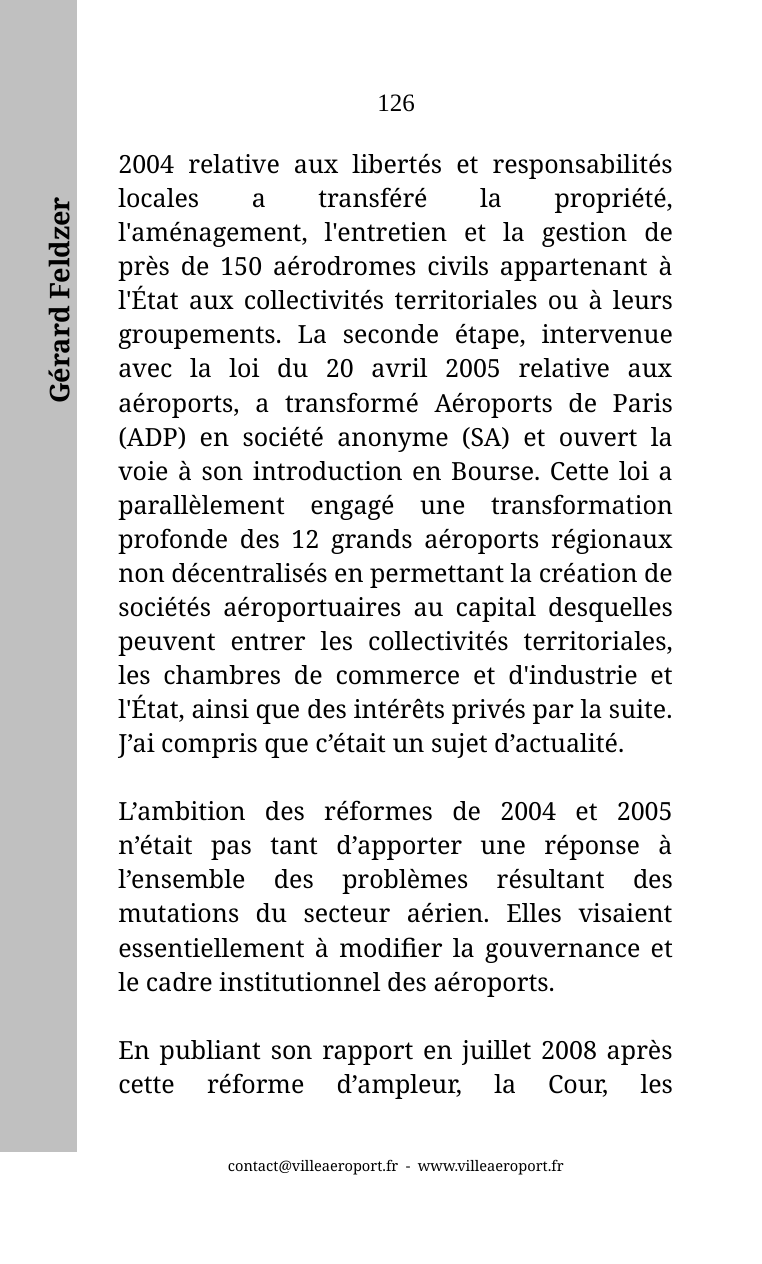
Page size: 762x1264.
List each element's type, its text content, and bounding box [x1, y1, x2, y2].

text 2004 relative aux libertés et responsabilités locales a transféré la propriété, l'aménagement, l'entretien et la gestion de près de 150 aérodromes civils appartenant à l'État aux collectivités territoriales ou à leurs groupements. La seconde étape, intervenue avec la loi du 20 avril 2005 relative aux aéroports, a transformé Aéroports de Paris (ADP) en société anonyme (SA) et ouvert la voie à son introduction en Bourse. Cette loi a parallèlement engagé une transformation profonde des 12 grands aéroports régionaux non décentralisés en permettant la création de sociétés aéroportuaires au capital desquelles peuvent entrer les collectivités territoriales, les chambres de commerce et d'industrie et l'État, ainsi que des intérêts privés par la suite. J’ai compris que c’était un sujet d’actualité. [118, 147, 673, 760]
text En publiant son rapport en juillet 2008 après cette réforme d’ampleur, la Cour, les [118, 1032, 673, 1101]
text Gérard Feldzer [0, 187, 77, 404]
text L’ambition des réformes de 2004 et 2005 n’était pas tant d’apporter une réponse à l’ensemble des problèmes résultant des mutations du secteur aérien. Elles visaient essentiellement à modifier la gouvernance et le cadre institutionnel des aéroports. [118, 794, 673, 998]
